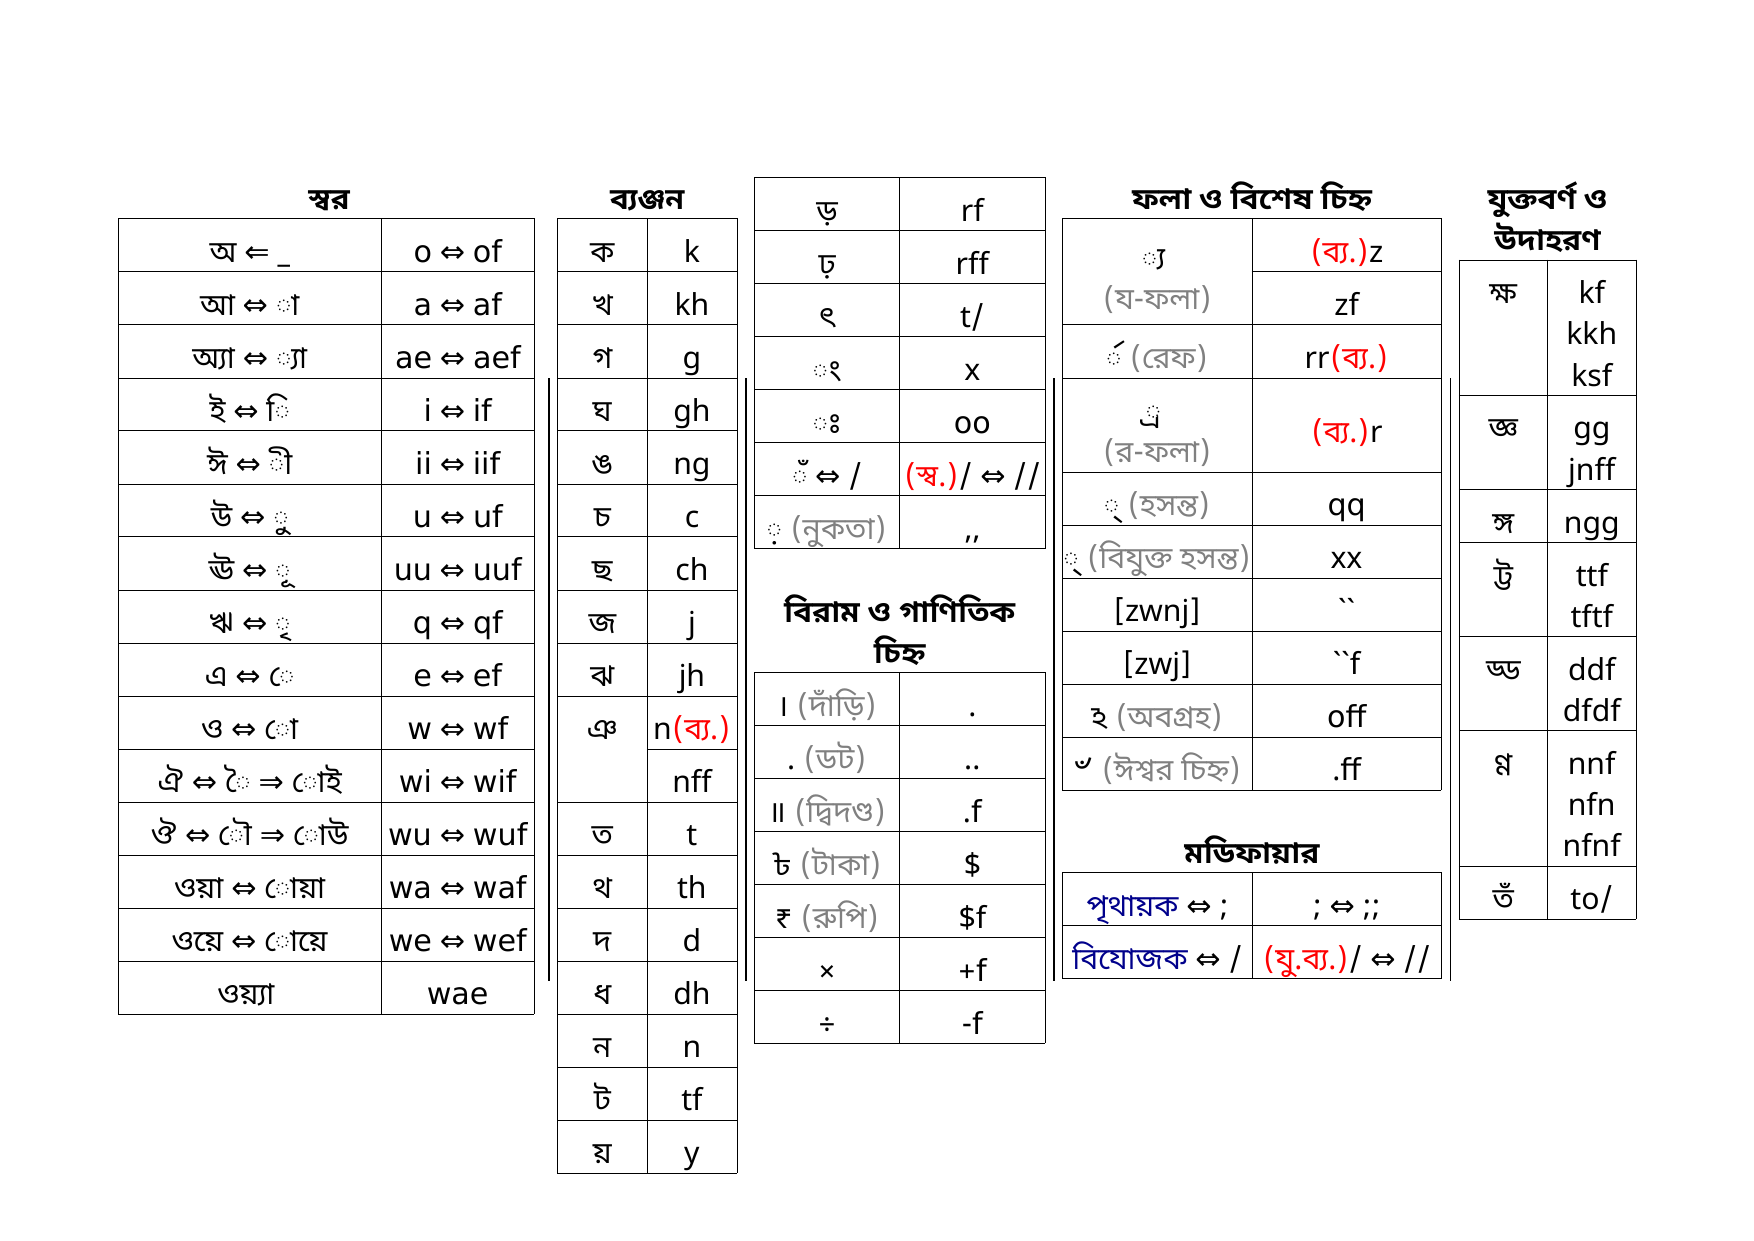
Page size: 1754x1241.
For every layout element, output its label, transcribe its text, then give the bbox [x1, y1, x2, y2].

table_cell ্র (র-ফলা) [1063, 379, 1252, 472]
table_cell ঁ ⇔ / [755, 443, 899, 495]
table_cell ত [558, 803, 647, 854]
table_cell gg jnff [1548, 396, 1636, 489]
table_header অ ⇐ _ [119, 219, 381, 271]
table_cell [zwnj] [1063, 579, 1252, 631]
table_cell য় [558, 1121, 647, 1173]
text মডিফায়ার [1062, 831, 1441, 872]
text ব্যঞ্জন [557, 177, 737, 218]
table_cell ii ⇔ iif [382, 431, 534, 483]
table_header ্য (য-ফলা) [1063, 219, 1252, 324]
table_header ক [558, 219, 647, 271]
table_cell t [648, 803, 737, 854]
table_cell wi ⇔ wif [382, 750, 534, 802]
table_cell w ⇔ wf [382, 697, 534, 748]
table_cell অ্যা ⇔ ্যা [119, 325, 381, 377]
table_cell ট [558, 1068, 647, 1120]
table_header পৃথায়ক ⇔ ; [1063, 873, 1252, 925]
table_cell ঞ [558, 697, 647, 802]
table_cell $f [900, 885, 1045, 937]
table_cell ,, [900, 496, 1045, 548]
table_cell n [648, 1015, 737, 1067]
table_cell u ⇔ uf [382, 485, 534, 536]
table_cell ঃ [755, 390, 899, 442]
table_cell oo [900, 390, 1045, 442]
table_cell ঔ ⇔ ৌ ⇒ োউ [119, 803, 381, 854]
table_cell -f [900, 991, 1045, 1043]
table_cell .f [900, 779, 1045, 831]
table_cell ট্ট [1460, 543, 1547, 636]
table_cell q ⇔ qf [382, 591, 534, 642]
table_header । (দাঁড়ি) [755, 673, 899, 725]
table_cell j [648, 591, 737, 642]
table_cell ঐ ⇔ ৈ ⇒ োই [119, 750, 381, 802]
table_cell ওয়্যা [119, 962, 381, 1014]
table_cell . (ডট) [755, 726, 899, 778]
table_cell ণ্ণ [1460, 731, 1547, 866]
table_cell a ⇔ af [382, 272, 534, 324]
table_cell ঽ (অবগ্রহ) [1063, 685, 1252, 737]
table_cell d [648, 909, 737, 961]
table_cell ৳ (টাকা) [755, 832, 899, 884]
table_cell ng [648, 431, 737, 483]
table_cell ঘ [558, 379, 647, 430]
table_cell rff [900, 231, 1045, 283]
table_cell c [648, 485, 737, 536]
table_cell ddf dfdf [1548, 637, 1636, 730]
table_cell ছ [558, 537, 647, 589]
table_cell we ⇔ wef [382, 909, 534, 961]
table_cell xx [1253, 526, 1441, 578]
table_cell .ff [1253, 738, 1441, 790]
table_cell ₹ (রুপি) [755, 885, 899, 937]
table_cell (স্ব.)/ ⇔ // [900, 443, 1045, 495]
table_cell n(ব্য.) [648, 697, 737, 748]
table_cell tf [648, 1068, 737, 1120]
table_cell g [648, 325, 737, 377]
table_cell to/ [1548, 867, 1636, 919]
table_cell গ [558, 325, 647, 377]
table_cell ngg [1548, 490, 1636, 542]
table_cell ওয়ে ⇔ োয়ে [119, 909, 381, 961]
table_cell kh [648, 272, 737, 324]
table_cell rf [900, 178, 1045, 230]
table_header . [900, 673, 1045, 725]
table_cell থ [558, 856, 647, 908]
table_cell .. [900, 726, 1045, 778]
table_cell বিযোজক ⇔ / [1063, 926, 1252, 978]
table_cell ॥ (দ্বিদণ্ড) [755, 779, 899, 831]
table_header o ⇔ of [382, 219, 534, 271]
table_cell gh [648, 379, 737, 430]
table_cell দ [558, 909, 647, 961]
table_cell rr(ব্য.) [1253, 325, 1441, 377]
table_cell ং [755, 337, 899, 389]
table_cell ঙ [558, 431, 647, 483]
table_cell dh [648, 962, 737, 1014]
table_cell ÷ [755, 991, 899, 1043]
table_cell ঙ্গ [1460, 490, 1547, 542]
table_cell তঁ [1460, 867, 1547, 919]
text যুক্তবর্ণ ও উদাহরণ [1459, 177, 1636, 259]
table_cell ড্ড [1460, 637, 1547, 730]
table_cell খ [558, 272, 647, 324]
table_cell ় (নুকতা) [755, 496, 899, 548]
table_cell এ ⇔ ে [119, 644, 381, 696]
table_cell ঊ ⇔ ূ [119, 537, 381, 589]
table_cell `` [1253, 579, 1441, 631]
table_cell ৎ [755, 284, 899, 336]
table_cell zf [1253, 272, 1441, 324]
table_cell ``f [1253, 632, 1441, 684]
table_cell ttf tftf [1548, 543, 1636, 636]
table_header (ব্য.)z [1253, 219, 1441, 271]
table_header k [648, 219, 737, 271]
table_cell ঢ় [755, 231, 899, 283]
table_cell ch [648, 537, 737, 589]
table_cell ৺ (ঈশ্বর চিহ্ন) [1063, 738, 1252, 790]
table_cell t/ [900, 284, 1045, 336]
table_cell জ্ঞ [1460, 396, 1547, 489]
table_cell ঋ ⇔ ৃ [119, 591, 381, 642]
table_cell uu ⇔ uuf [382, 537, 534, 589]
table_cell [zwj] [1063, 632, 1252, 684]
table_cell ও ⇔ ো [119, 697, 381, 748]
table_cell (ব্য.)r [1253, 379, 1441, 472]
table_cell i ⇔ if [382, 379, 534, 430]
table_cell y [648, 1121, 737, 1173]
table_cell ্ (হসন্ত) [1063, 473, 1252, 524]
table_cell wu ⇔ wuf [382, 803, 534, 854]
table_cell (যু.ব্য.)/ ⇔ // [1253, 926, 1441, 978]
table_header kf kkh ksf [1548, 261, 1636, 395]
table_cell off [1253, 685, 1441, 737]
table_cell ঝ [558, 644, 647, 696]
table_cell th [648, 856, 737, 908]
table_cell qq [1253, 473, 1441, 524]
table_cell × [755, 938, 899, 990]
table_cell ae ⇔ aef [382, 325, 534, 377]
table_cell ্‌ (বিযুক্ত হসন্ত) [1063, 526, 1252, 578]
text স্বর [118, 177, 539, 218]
table_cell $ [900, 832, 1045, 884]
table_cell ঈ ⇔ ী [119, 431, 381, 483]
table_cell x [900, 337, 1045, 389]
text বিরাম ও গাণিতিক চিহ্ন [754, 590, 1045, 672]
table_cell ই ⇔ ি [119, 379, 381, 430]
table_cell e ⇔ ef [382, 644, 534, 696]
table_cell jh [648, 644, 737, 696]
table_cell +f [900, 938, 1045, 990]
text ফলা ও বিশেষ চিহ্ন [1062, 177, 1441, 218]
table_header ক্ষ [1460, 261, 1547, 395]
table_cell nnf nfn nfnf [1548, 731, 1636, 866]
table_cell wae [382, 962, 534, 1014]
table_cell wa ⇔ waf [382, 856, 534, 908]
table_cell ড় [755, 178, 899, 230]
table_cell ধ [558, 962, 647, 1014]
table_cell nff [648, 750, 737, 802]
table_cell ওয়া ⇔ োয়া [119, 856, 381, 908]
table_cell উ ⇔ ু [119, 485, 381, 536]
table_cell আ ⇔ া [119, 272, 381, 324]
table_header ; ⇔ ;; [1253, 873, 1441, 925]
table_cell ন [558, 1015, 647, 1067]
table_cell র্◌ (রেফ) [1063, 325, 1252, 377]
table_cell জ [558, 591, 647, 642]
table_cell চ [558, 485, 647, 536]
